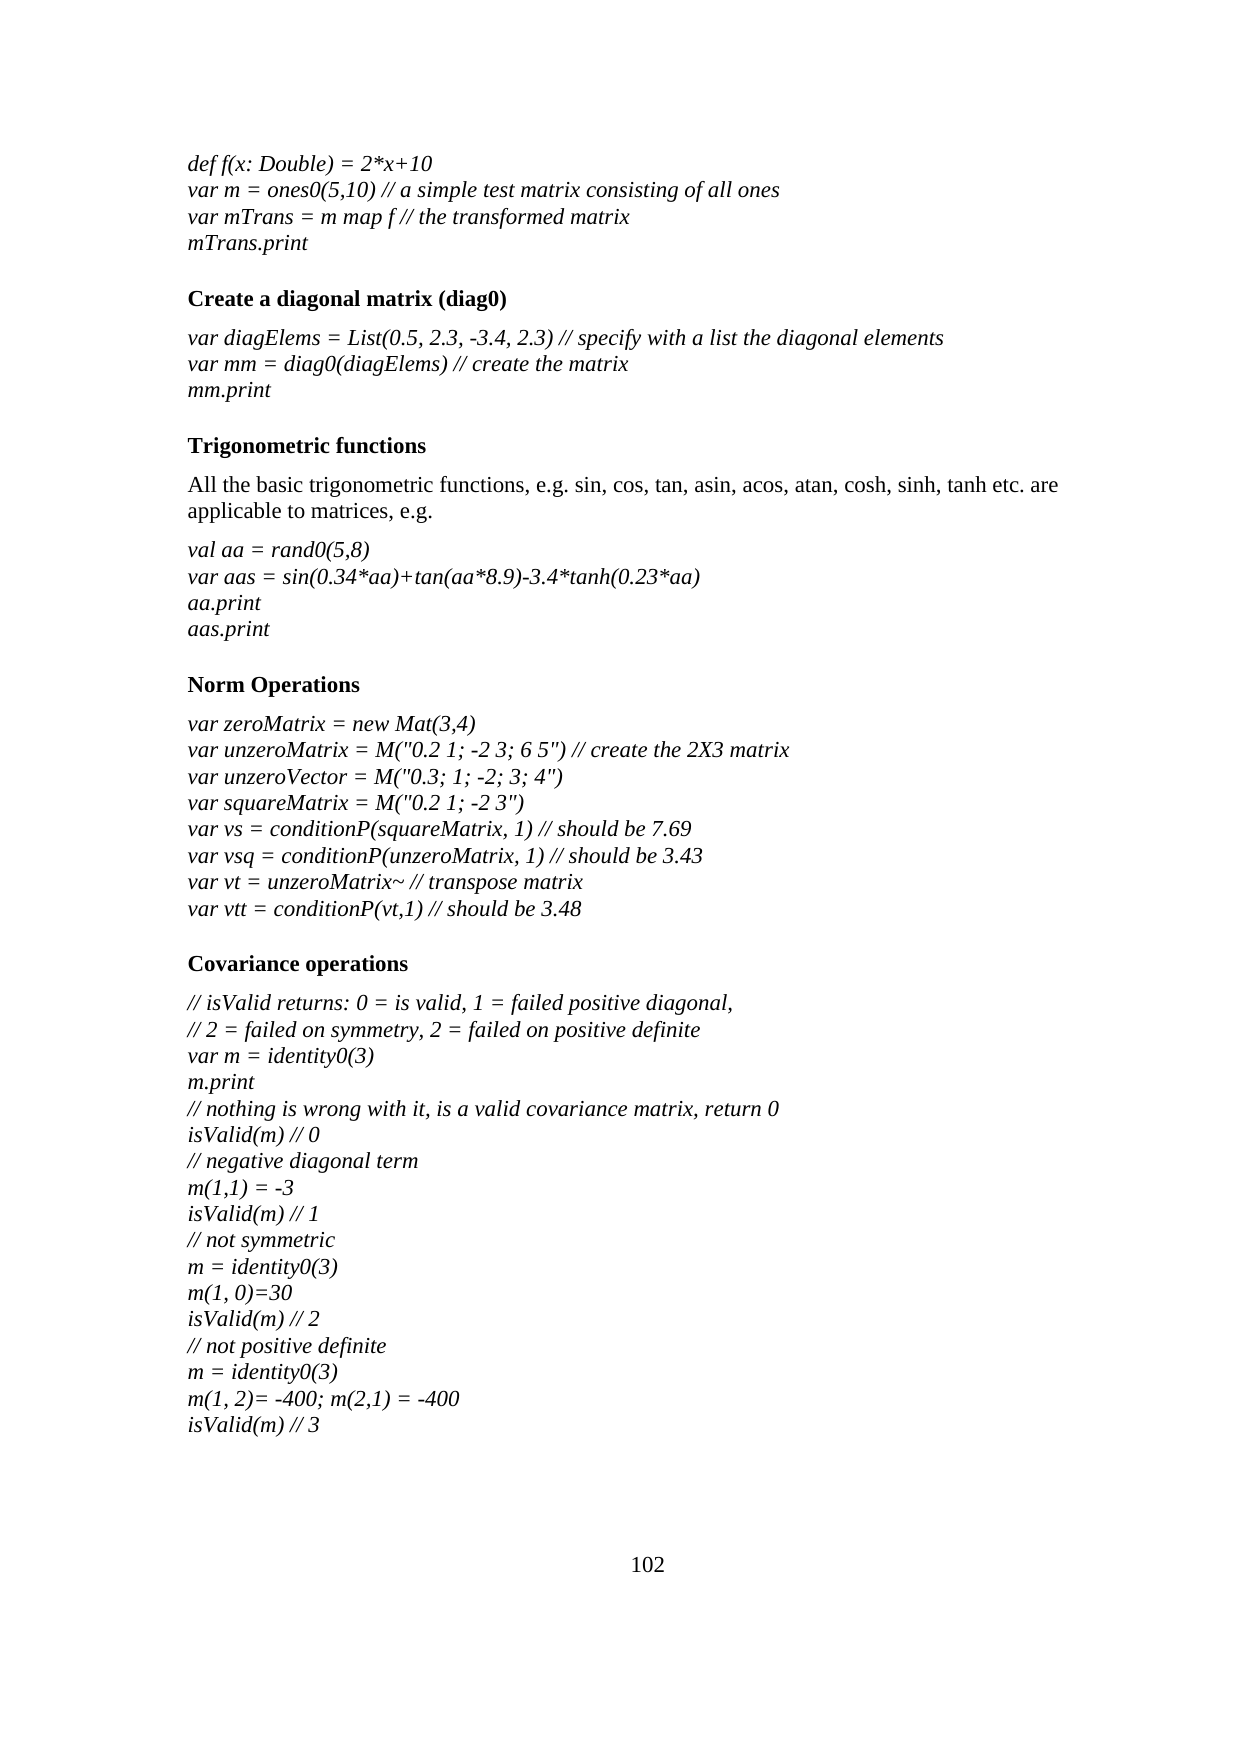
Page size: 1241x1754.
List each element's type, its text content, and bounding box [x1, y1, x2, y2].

text Trigonometric functions [187, 432, 1108, 459]
text var m = identity0(3) [187, 1042, 1108, 1068]
text mTrans.print [187, 229, 1108, 255]
text // 2 = failed on symmetry, 2 = failed on positive definite [187, 1016, 1108, 1042]
text m(1, 2)= -400; m(2,1) = -400 [187, 1384, 1108, 1411]
text var vs = conditionP(squareMatrix, 1) // should be 7.69 [187, 816, 1108, 842]
text var squareMatrix = M("0.2 1; -2 3") [187, 789, 1108, 816]
text var aas = sin(0.34*aa)+tan(aa*8.9)-3.4*tanh(0.23*aa) [187, 563, 1108, 589]
text isValid(m) // 3 [187, 1411, 1108, 1437]
text m(1,1) = -3 [187, 1174, 1108, 1200]
text // isValid returns: 0 = is valid, 1 = failed positive diagonal, [187, 989, 1108, 1016]
text isValid(m) // 0 [187, 1121, 1108, 1147]
text // nothing is wrong with it, is a valid covariance matrix, return 0 [187, 1095, 1108, 1121]
text aa.print [187, 589, 1108, 615]
text var vsq = conditionP(unzeroMatrix, 1) // should be 3.43 [187, 842, 1108, 868]
text Create a diagonal matrix (diag0) [187, 285, 1108, 311]
text m.print [187, 1068, 1108, 1095]
text All the basic trigonometric functions, e.g. sin, cos, tan, asin, acos, atan, cosh, sinh, tanh etc. are applicable to matrices, e.g. [187, 471, 1108, 524]
text val aa = rand0(5,8) [187, 536, 1108, 563]
text // negative diagonal term [187, 1147, 1108, 1174]
text aas.print [187, 615, 1108, 642]
text // not symmetric [187, 1226, 1108, 1253]
text // not positive definite [187, 1332, 1108, 1358]
text def f(x: Double) = 2*x+10 [187, 150, 1108, 176]
text var mm = diag0(diagElems) // create the matrix [187, 350, 1108, 376]
text m = identity0(3) [187, 1253, 1108, 1279]
text m = identity0(3) [187, 1358, 1108, 1384]
text isValid(m) // 2 [187, 1306, 1108, 1332]
text var unzeroVector = M("0.3; 1; -2; 3; 4") [187, 763, 1108, 789]
text var vt = unzeroMatrix~ // transpose matrix [187, 868, 1108, 894]
text var diagElems = List(0.5, 2.3, -3.4, 2.3) // specify with a list the diagonal elements [187, 324, 1108, 350]
text Covariance operations [187, 950, 1108, 977]
text var vtt = conditionP(vt,1) // should be 3.48 [187, 894, 1108, 921]
text var zeroMatrix = new Mat(3,4) [187, 710, 1108, 736]
text var m = ones0(5,10) // a simple test matrix consisting of all ones [187, 176, 1108, 203]
text m(1, 0)=30 [187, 1279, 1108, 1306]
text var mTrans = m map f // the transformed matrix [187, 203, 1108, 229]
text Norm Operations [187, 671, 1108, 698]
text mm.print [187, 376, 1108, 403]
text isValid(m) // 1 [187, 1200, 1108, 1226]
text var unzeroMatrix = M("0.2 1; -2 3; 6 5") // create the 2X3 matrix [187, 736, 1108, 763]
